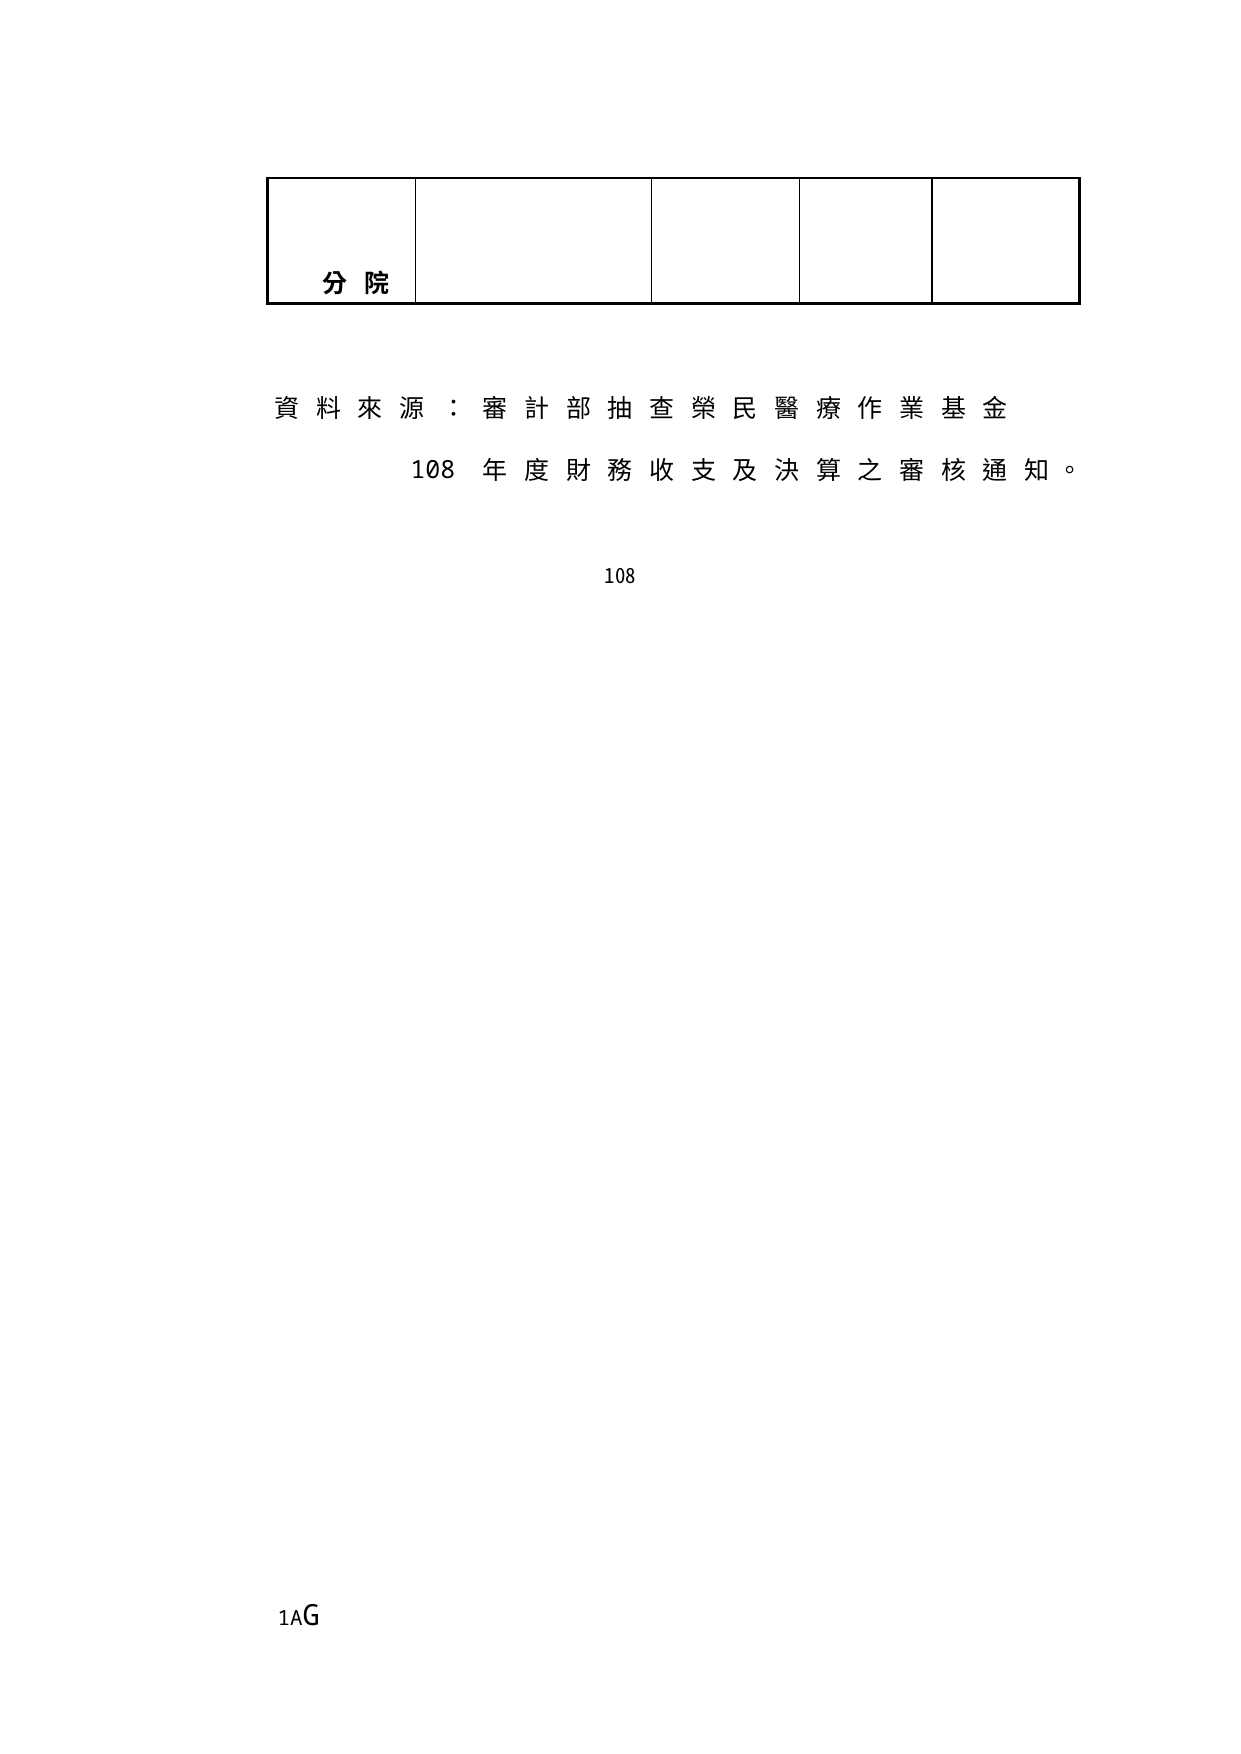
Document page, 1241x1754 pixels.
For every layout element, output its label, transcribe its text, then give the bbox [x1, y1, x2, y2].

table_cell [652, 179, 799, 302]
table_cell 分院 [269, 179, 415, 302]
table_cell [933, 179, 1078, 302]
table_cell [416, 179, 651, 302]
text 資料來源：審計部抽查榮民醫療作業基金108年度財務收支及決算之審核通知。 [257, 365, 1058, 490]
table_cell [800, 179, 931, 302]
